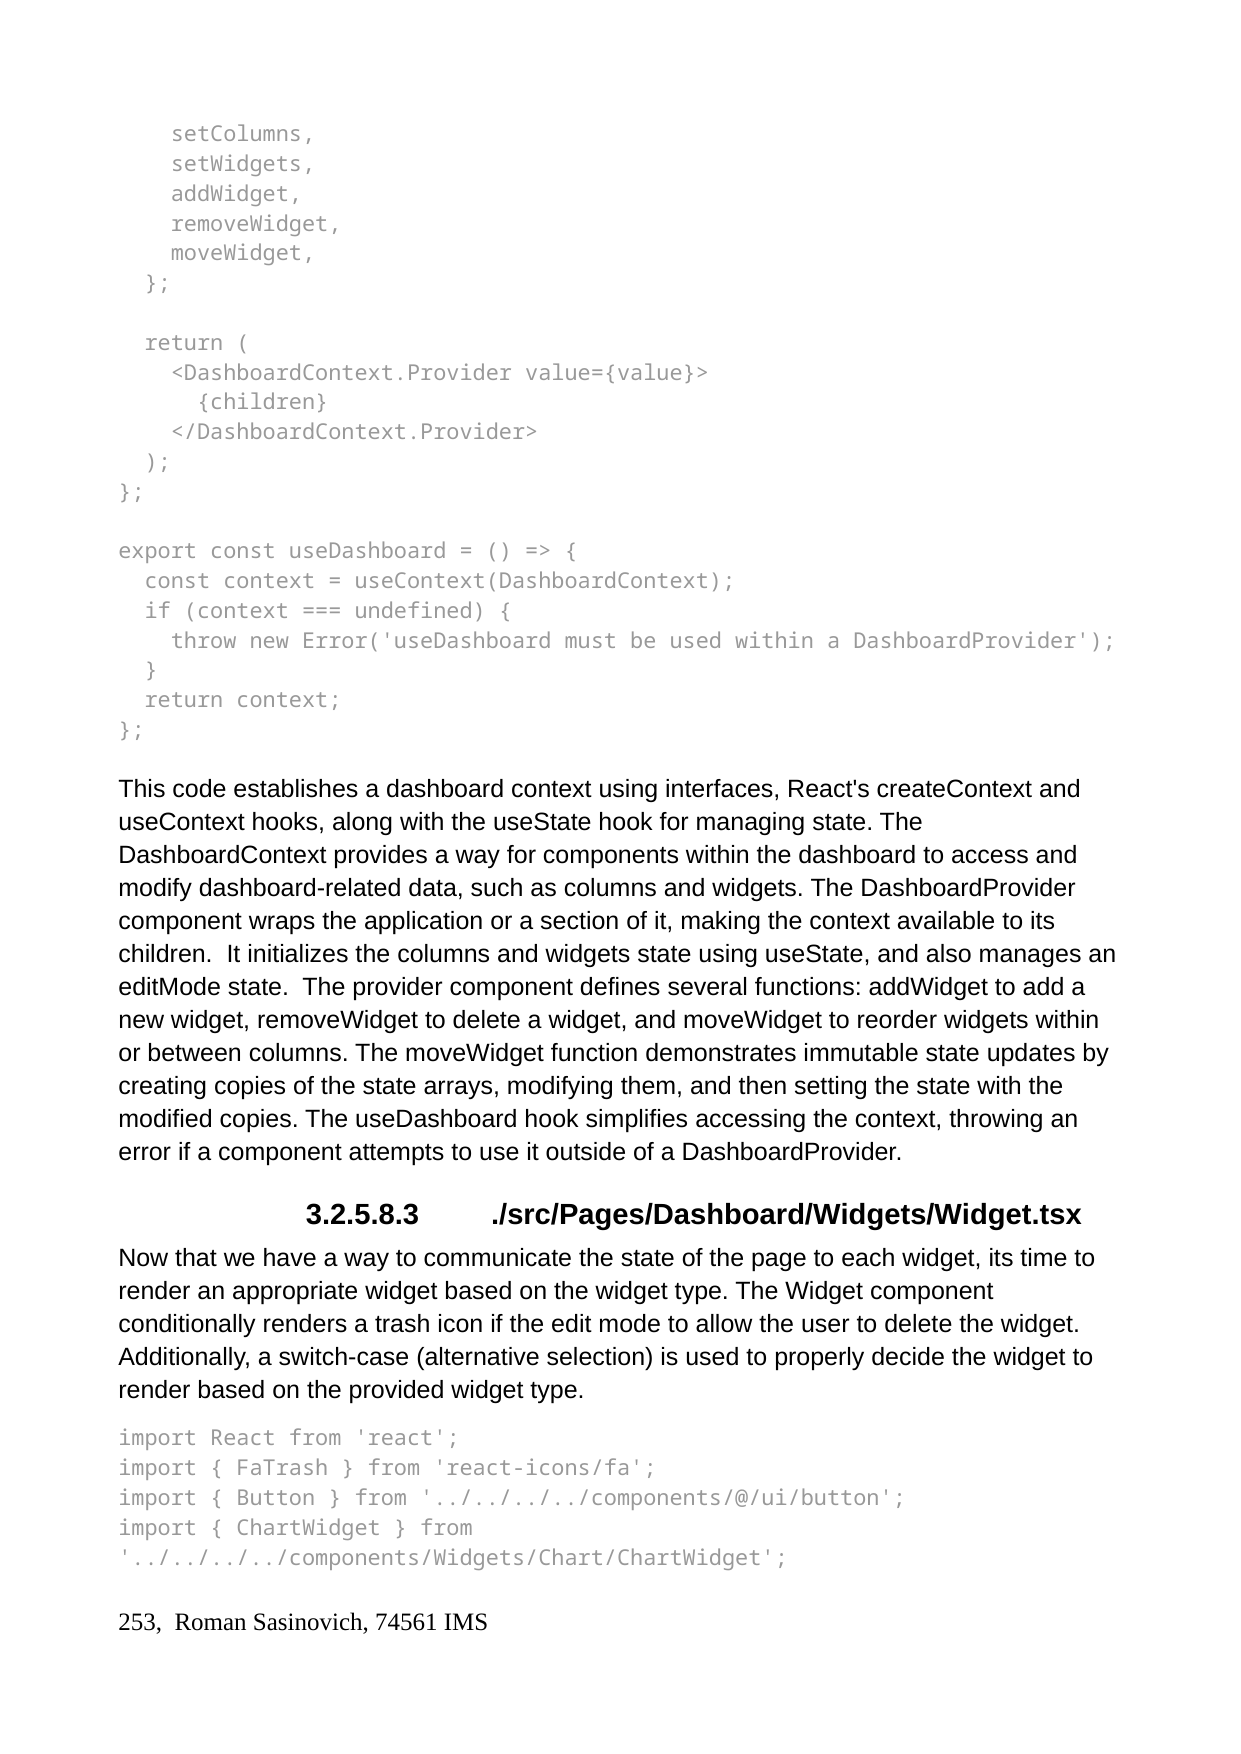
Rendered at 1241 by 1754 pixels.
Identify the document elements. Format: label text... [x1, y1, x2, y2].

text } [118, 654, 1122, 684]
text import { ChartWidget } from '../../../../components/Widgets/Chart/ChartWidget'; [118, 1512, 1122, 1571]
text <DashboardContext.Provider value={value}> [118, 356, 1122, 386]
text throw new Error('useDashboard must be used within a DashboardProvider'); [118, 624, 1122, 654]
text return context; [118, 684, 1122, 714]
text }; [118, 267, 1122, 297]
text {children} [118, 386, 1122, 416]
text if (context === undefined) { [118, 595, 1122, 624]
text }; [118, 714, 1122, 744]
text setColumns, [118, 118, 1122, 148]
text export const useDashboard = () => { [118, 535, 1122, 565]
text This code establishes a dashboard context using interfaces, React's createContext and useContext hooks, along with the useState hook for managing state. The DashboardContext provides a way for components within the dashboard to access and modify dashboard-related data, such as columns and widgets. The DashboardProvider component wraps the application or a section of it, making the context available to its children. It initializes the columns and widgets state using useState, and also manages an editMode state. The provider component defines several functions: addWidget to add a new widget, removeWidget to delete a widget, and moveWidget to reorder widgets within or between columns. The moveWidget function demonstrates immutable state updates by creating copies of the state arrays, modifying them, and then setting the state with the modified copies. The useDashboard hook simplifies accessing the context, throwing an error if a component attempts to use it outside of a DashboardProvider. [118, 773, 1122, 1166]
text Now that we have a way to communicate the state of the page to each widget, its time to render an appropriate widget based on the widget type. The Widget component conditionally renders a trash icon if the edit mode to allow the user to delete the widget. Additionally, a switch-case (alternative selection) is used to properly decide the widget to render based on the provided widget type. [118, 1243, 1122, 1403]
text return ( [118, 327, 1122, 356]
text }; [118, 476, 1122, 505]
text moveWidget, [118, 237, 1122, 267]
text import { Button } from '../../../../components/@/ui/button'; [118, 1482, 1122, 1512]
text import React from 'react'; [118, 1422, 1122, 1452]
text addWidget, [118, 178, 1122, 207]
text setWidgets, [118, 148, 1122, 178]
text const context = useContext(DashboardContext); [118, 565, 1122, 595]
subtitle ./src/Pages/Dashboard/Widgets/Widget.tsx [306, 1197, 1122, 1230]
text removeWidget, [118, 207, 1122, 237]
text import { FaTrash } from 'react-icons/fa'; [118, 1452, 1122, 1482]
text </DashboardContext.Provider> [118, 416, 1122, 446]
text ); [118, 446, 1122, 476]
